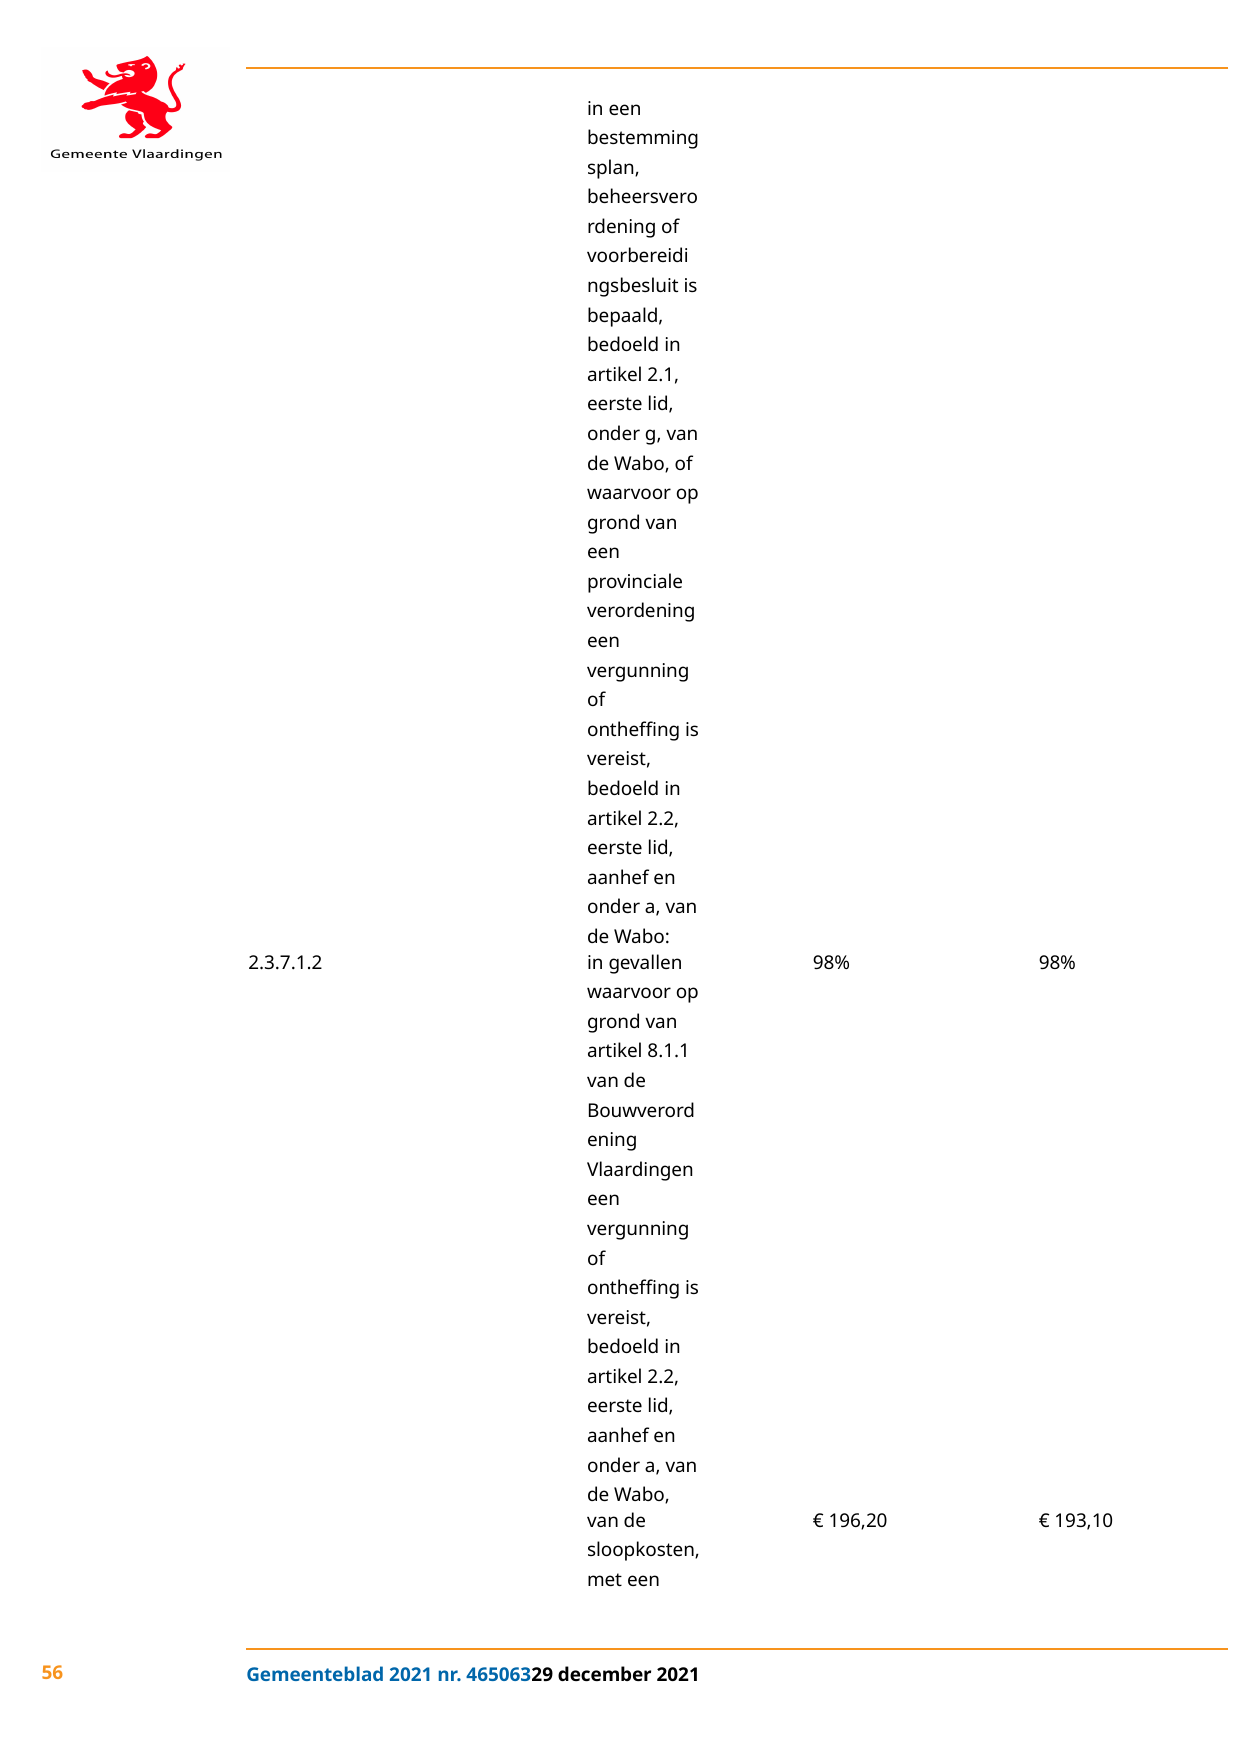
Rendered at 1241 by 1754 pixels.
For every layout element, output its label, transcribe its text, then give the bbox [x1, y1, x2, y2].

table_cell [700, 1507, 813, 1592]
table_cell [248, 95, 361, 949]
table_cell [813, 95, 926, 949]
table_cell 98% [1039, 949, 1152, 1507]
table_cell in gevallen waarvoor op grond van artikel 8.1.1 van de Bouwverordening Vlaardingen een vergunning of ontheffing is vereist, bedoeld in artikel 2.2, eerste lid, aanhef en onder a, van de Wabo, [587, 949, 700, 1507]
table_cell [700, 95, 813, 949]
table_cell [700, 949, 813, 1507]
table_cell [474, 949, 587, 1507]
table_cell [926, 949, 1038, 1507]
table_cell [474, 95, 587, 949]
table_cell [361, 95, 474, 949]
table_cell € 196,20 [813, 1507, 926, 1592]
table_cell € 193,10 [1039, 1507, 1152, 1592]
table_cell [361, 1507, 474, 1592]
table_cell 98% [813, 949, 926, 1507]
picture [41, 47, 231, 172]
table_cell van de sloopkosten, met een [587, 1507, 700, 1592]
table_cell 2.3.7.1.2 [248, 949, 361, 1507]
table_cell [474, 1507, 587, 1592]
table_cell in een bestemmingsplan, beheersverordening of voorbereidingsbesluit is bepaald, bedoeld in artikel 2.1, eerste lid, onder g, van de Wabo, of waarvoor op grond van een provinciale verordening een vergunning of ontheffing is vereist, bedoeld in artikel 2.2, eerste lid, aanhef en onder a, van de Wabo: [587, 95, 700, 949]
table_cell [361, 949, 474, 1507]
table_cell [1039, 95, 1152, 949]
table_cell [926, 1507, 1038, 1592]
table_cell [926, 95, 1038, 949]
table_cell [248, 1507, 361, 1592]
